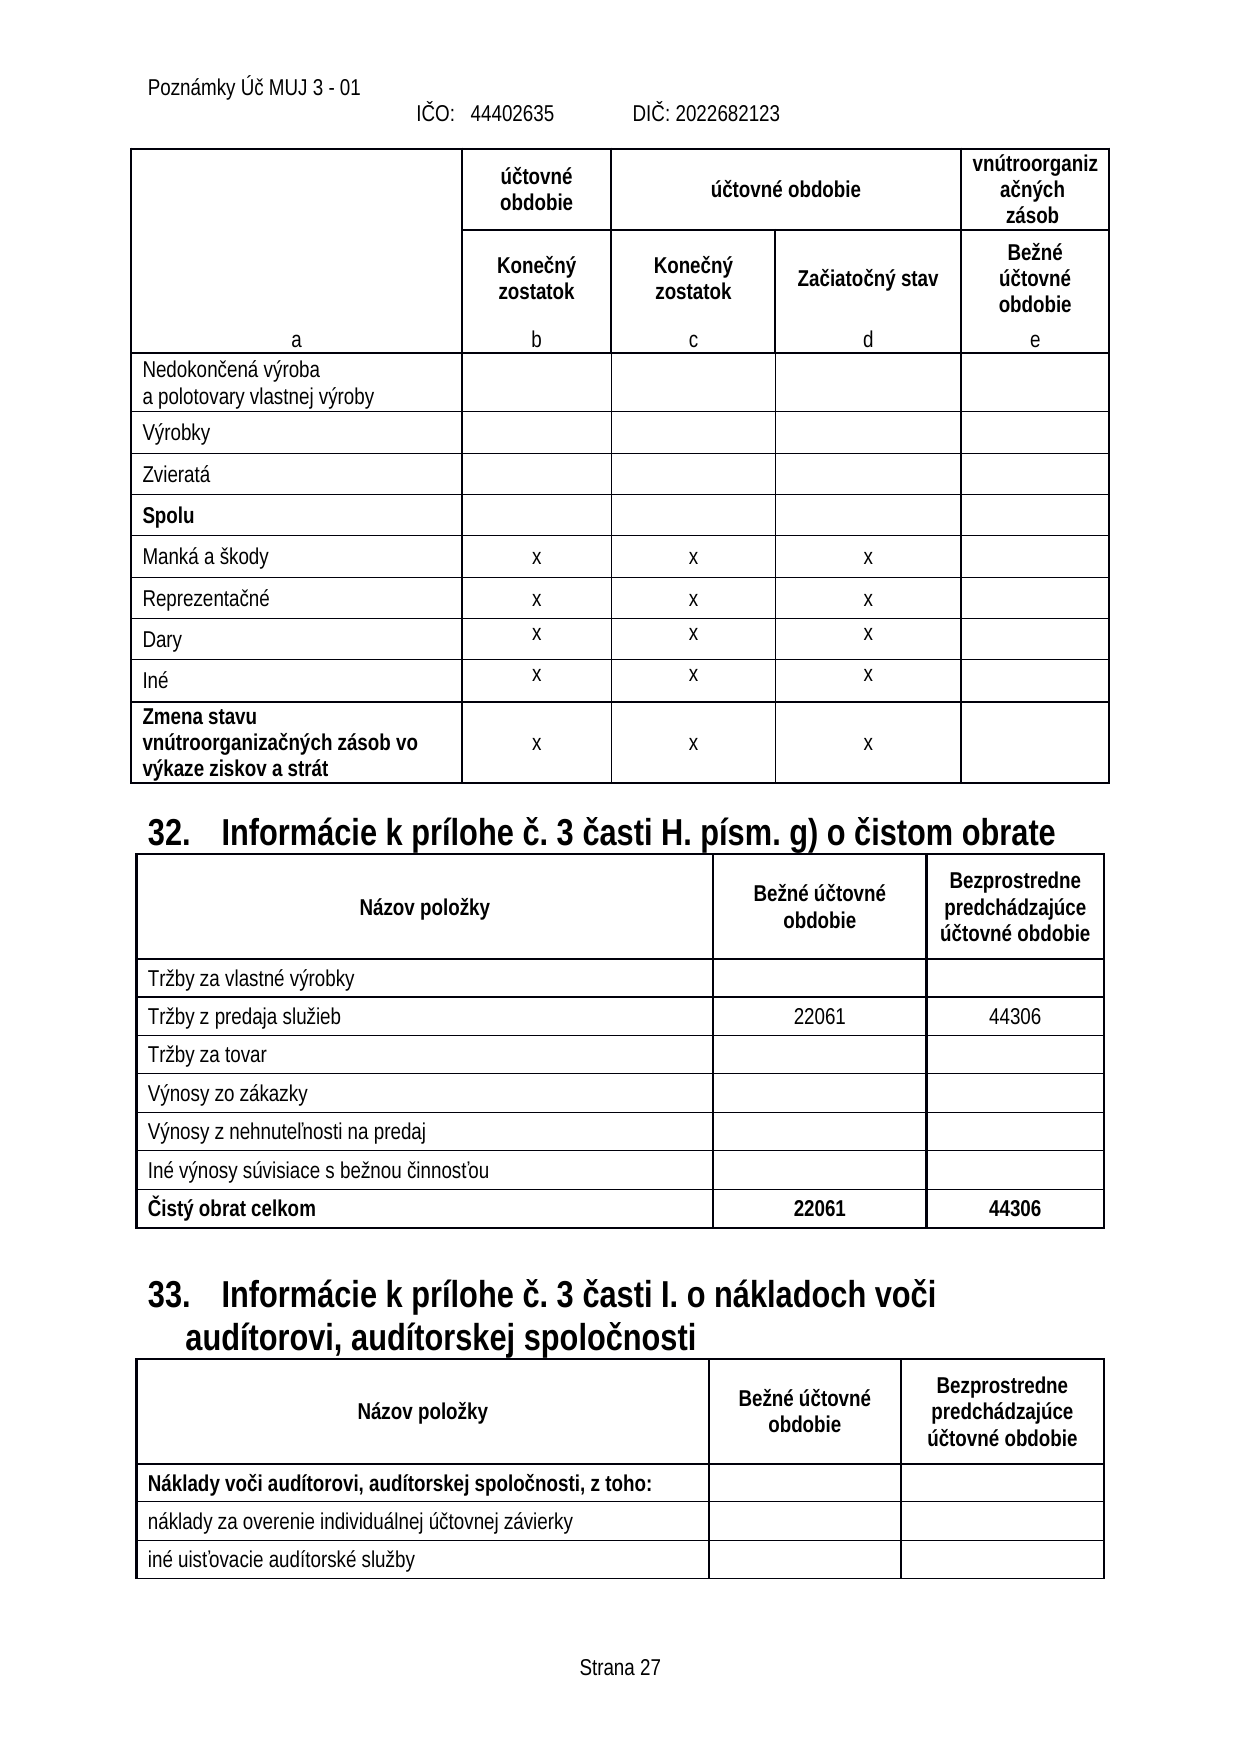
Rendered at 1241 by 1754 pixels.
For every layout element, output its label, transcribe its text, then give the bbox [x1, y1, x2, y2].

table_cell 22061 [714, 998, 925, 1035]
table_cell [962, 619, 1108, 659]
table_cell [463, 412, 611, 452]
table_cell Dary [132, 619, 461, 659]
table_cell [463, 495, 611, 535]
table_cell [776, 412, 960, 452]
table_cell náklady za overenie individuálnej účtovnej závierky [138, 1502, 708, 1540]
table_cell [962, 454, 1108, 494]
table_cell Tržby za tovar [138, 1036, 712, 1073]
table_cell c [612, 326, 774, 352]
table_cell [776, 354, 960, 411]
table_cell Konečný zostatok [463, 231, 610, 326]
table_cell [928, 1113, 1103, 1150]
table_cell Začiatočný stav [776, 231, 960, 326]
table_cell [902, 1502, 1103, 1540]
table_cell [962, 354, 1108, 411]
table_cell [714, 1036, 925, 1073]
table_cell 44306 [928, 998, 1103, 1035]
table_cell [928, 960, 1103, 996]
table_cell x [612, 619, 775, 659]
table_cell Zmena stavu vnútroorganizačných zásob vo výkaze ziskov a strát [132, 703, 461, 782]
table_cell Manká a škody [132, 536, 461, 577]
table_cell e [962, 326, 1108, 352]
table_cell [776, 454, 960, 494]
table_cell [962, 703, 1108, 782]
table_cell Tržby z predaja služieb [138, 998, 712, 1035]
table_cell x [776, 619, 960, 659]
table_cell Výnosy zo zákazky [138, 1074, 712, 1112]
table_cell [928, 1036, 1103, 1073]
table_cell x [463, 660, 611, 701]
table_cell Výnosy z nehnuteľnosti na predaj [138, 1113, 712, 1150]
title Informácie k prílohe č. 3 časti H. písm. g) o čistom obrate [148, 810, 1092, 853]
table_cell Náklady voči audítorovi, audítorskej spoločnosti, z toho: [138, 1465, 708, 1501]
table_cell [902, 1541, 1103, 1578]
table_header Názov položky [138, 1360, 708, 1463]
table_cell Čistý obrat celkom [138, 1190, 712, 1227]
table_cell [928, 1074, 1103, 1112]
table_cell Konečný zostatok [612, 231, 774, 326]
table_cell Iné [132, 660, 461, 701]
table_cell x [463, 536, 611, 577]
table_cell [962, 412, 1108, 452]
table_header Bezprostredne predchádzajúce účtovné obdobie [902, 1360, 1103, 1463]
table_cell [710, 1502, 900, 1540]
table_cell 44306 [928, 1190, 1103, 1227]
table_cell Nedokončená výroba a polotovary vlastnej výroby [132, 354, 461, 411]
table_cell x [612, 536, 775, 577]
table_cell x [776, 578, 960, 618]
table_header Bežné účtovné obdobie [710, 1360, 900, 1463]
table_cell x [463, 703, 611, 782]
table_header Bežné účtovné obdobie [714, 855, 925, 958]
table_cell x [612, 578, 775, 618]
table_header Názov položky [138, 855, 712, 958]
table_cell [710, 1465, 900, 1501]
table_header [132, 150, 461, 326]
table_cell [714, 1151, 925, 1188]
table_cell [962, 536, 1108, 577]
table_cell a [132, 326, 461, 352]
table_cell x [776, 660, 960, 701]
table_cell x [612, 703, 775, 782]
table_cell [612, 495, 775, 535]
table_cell x [612, 660, 775, 701]
table_cell [962, 660, 1108, 701]
table_cell [463, 454, 611, 494]
table_header účtovné obdobie [463, 150, 610, 229]
table_cell Spolu [132, 495, 461, 535]
title Informácie k prílohe č. 3 časti I. o nákladoch voči audítorovi, audítorskej spoločnosti [148, 1272, 1092, 1358]
table_cell [463, 354, 611, 411]
table_cell x [463, 619, 611, 659]
table_cell [962, 495, 1108, 535]
table_cell Reprezentačné [132, 578, 461, 618]
table_cell x [463, 578, 611, 618]
table_cell [612, 454, 775, 494]
table_cell [776, 495, 960, 535]
table_cell [962, 578, 1108, 618]
table_header Bezprostredne predchádzajúce účtovné obdobie [928, 855, 1103, 958]
table_cell [714, 1113, 925, 1150]
table_cell 22061 [714, 1190, 925, 1227]
table_cell [710, 1541, 900, 1578]
table_cell [928, 1151, 1103, 1188]
table_cell d [776, 326, 960, 352]
table_header účtovné obdobie [612, 150, 960, 229]
table_cell Iné výnosy súvisiace s bežnou činnosťou [138, 1151, 712, 1188]
table_cell [902, 1465, 1103, 1501]
table_cell b [463, 326, 610, 352]
table_cell x [776, 703, 960, 782]
table_cell [612, 354, 775, 411]
table_cell x [776, 536, 960, 577]
table_cell Zvieratá [132, 454, 461, 494]
table_cell [612, 412, 775, 452]
table_cell [714, 1074, 925, 1112]
table_cell Výrobky [132, 412, 461, 452]
table_header vnútroorganizačných zásob [962, 150, 1108, 229]
table_cell iné uisťovacie audítorské služby [138, 1541, 708, 1578]
table_cell Tržby za vlastné výrobky [138, 960, 712, 996]
table_cell [714, 960, 925, 996]
table_cell Bežné účtovné obdobie [962, 231, 1108, 326]
